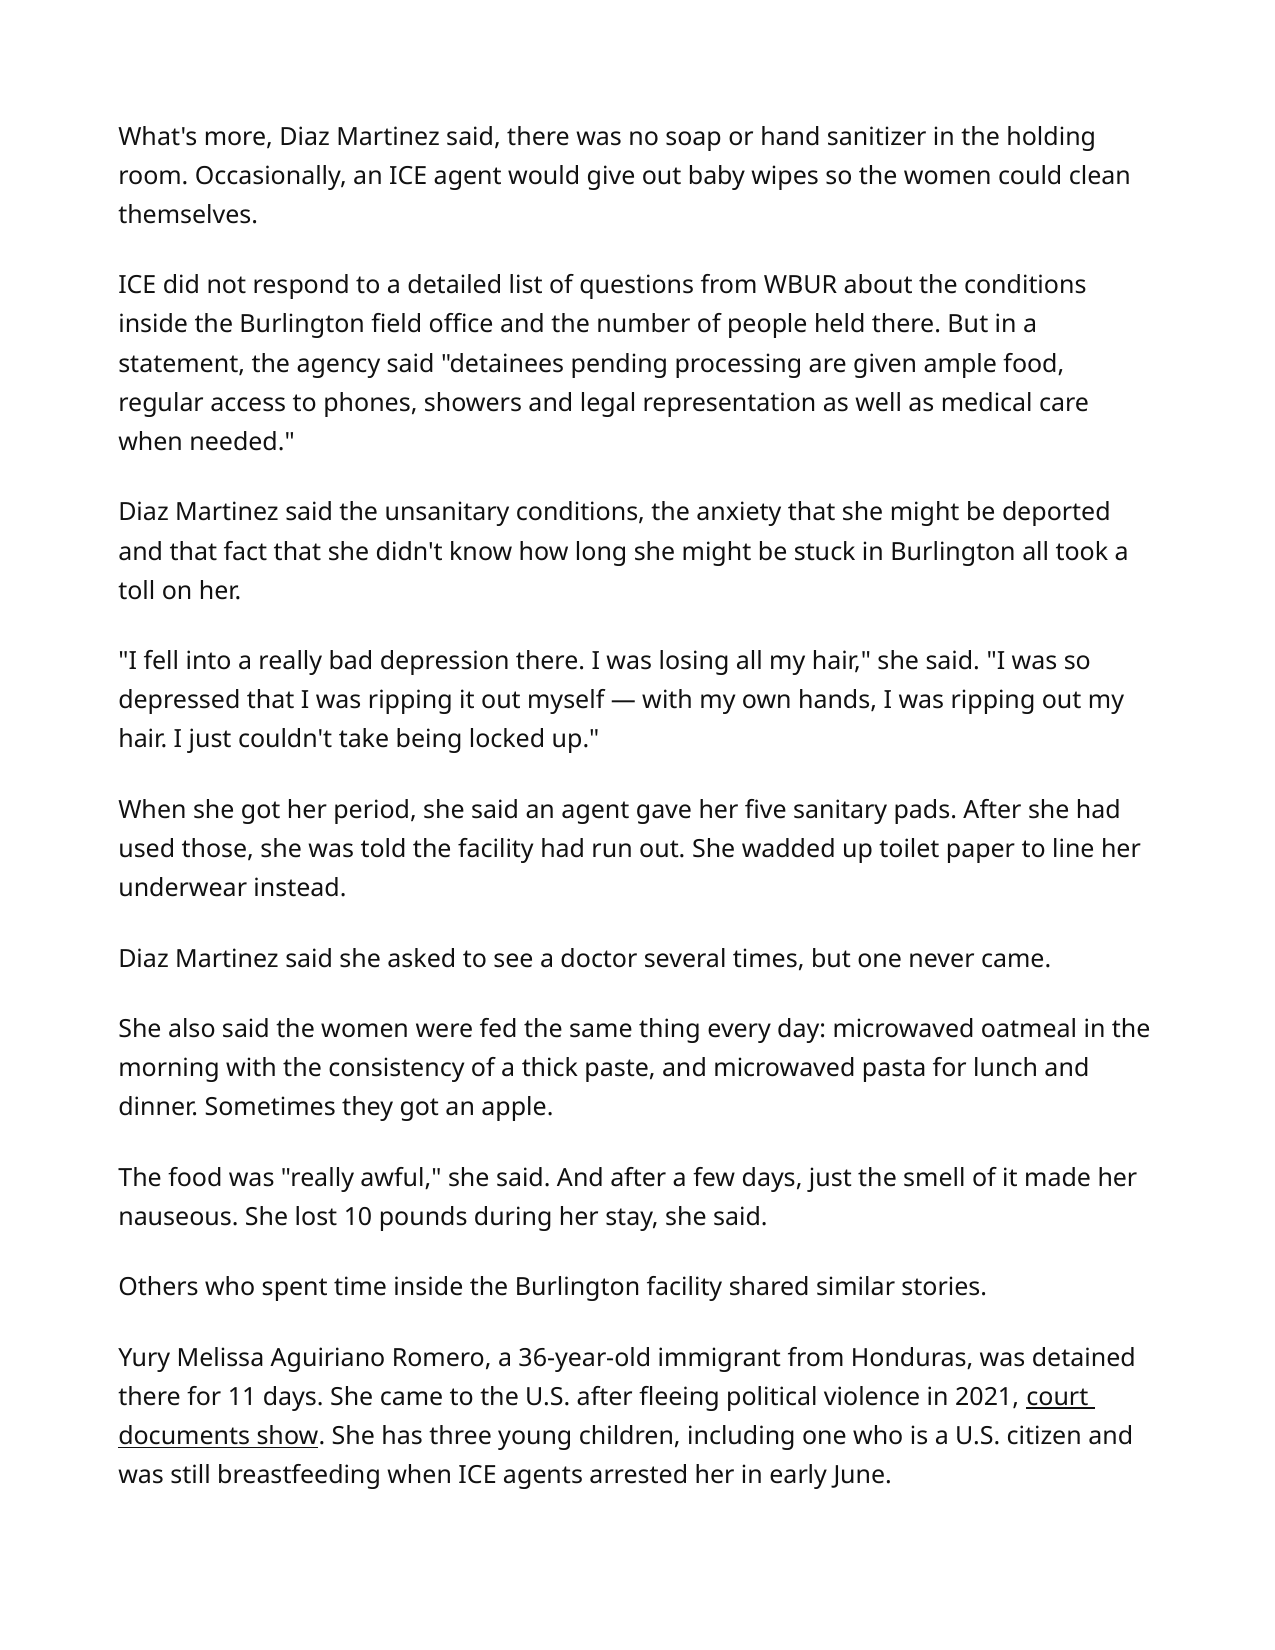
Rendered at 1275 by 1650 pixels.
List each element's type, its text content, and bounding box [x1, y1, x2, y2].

text Diaz Martinez said the unsanitary conditions, the anxiety that she might be deported and that fact that she didn't know how long she might be stuck in Burlington all took a toll on her. [118, 494, 1157, 606]
text Diaz Martinez said she asked to see a doctor several times, but one never came. [118, 940, 1157, 974]
text ICE did not respond to a detailed list of questions from WBUR about the conditions inside the Burlington field office and the number of people held there. But in a statement, the agency said "detainees pending processing are given ample food, regular access to phones, showers and legal representation as well as medical care when needed." [118, 267, 1157, 458]
text Yury Melissa Aguiriano Romero, a 36-year-old immigrant from Honduras, was detained there for 11 days. She came to the U.S. after fleeing political violence in 2021, court documents show. She has three young children, including one who is a U.S. citizen and was still breastfeeding when ICE agents arrested her in early June. [118, 1339, 1157, 1491]
text She also said the women were fed the same thing every day: microwaved oatmeal in the morning with the consistency of a thick paste, and microwaved pasta for lunch and dinner. Sometimes they got an apple. [118, 1011, 1157, 1123]
text "I fell into a really bad depression there. I was losing all my hair," she said. "I was so depressed that I was ripping it out myself — with my own hands, I was ripping out my hair. I just couldn't take being locked up." [118, 643, 1157, 755]
text The food was "really awful," she said. And after a few days, just the smell of it made her nauseous. She lost 10 pounds during her stay, she said. [118, 1159, 1157, 1233]
text When she got her period, she said an agent gave her five sanitary pads. After she had used those, she was told the facility had run out. She wadded up toilet paper to line her underwear instead. [118, 791, 1157, 904]
text What's more, Diaz Martinez said, there was no soap or hand sanitizer in the holding room. Occasionally, an ICE agent would give out baby wipes so the women could clean themselves. [118, 118, 1157, 231]
text Others who spent time inside the Burlington facility shared similar stories. [118, 1269, 1157, 1303]
